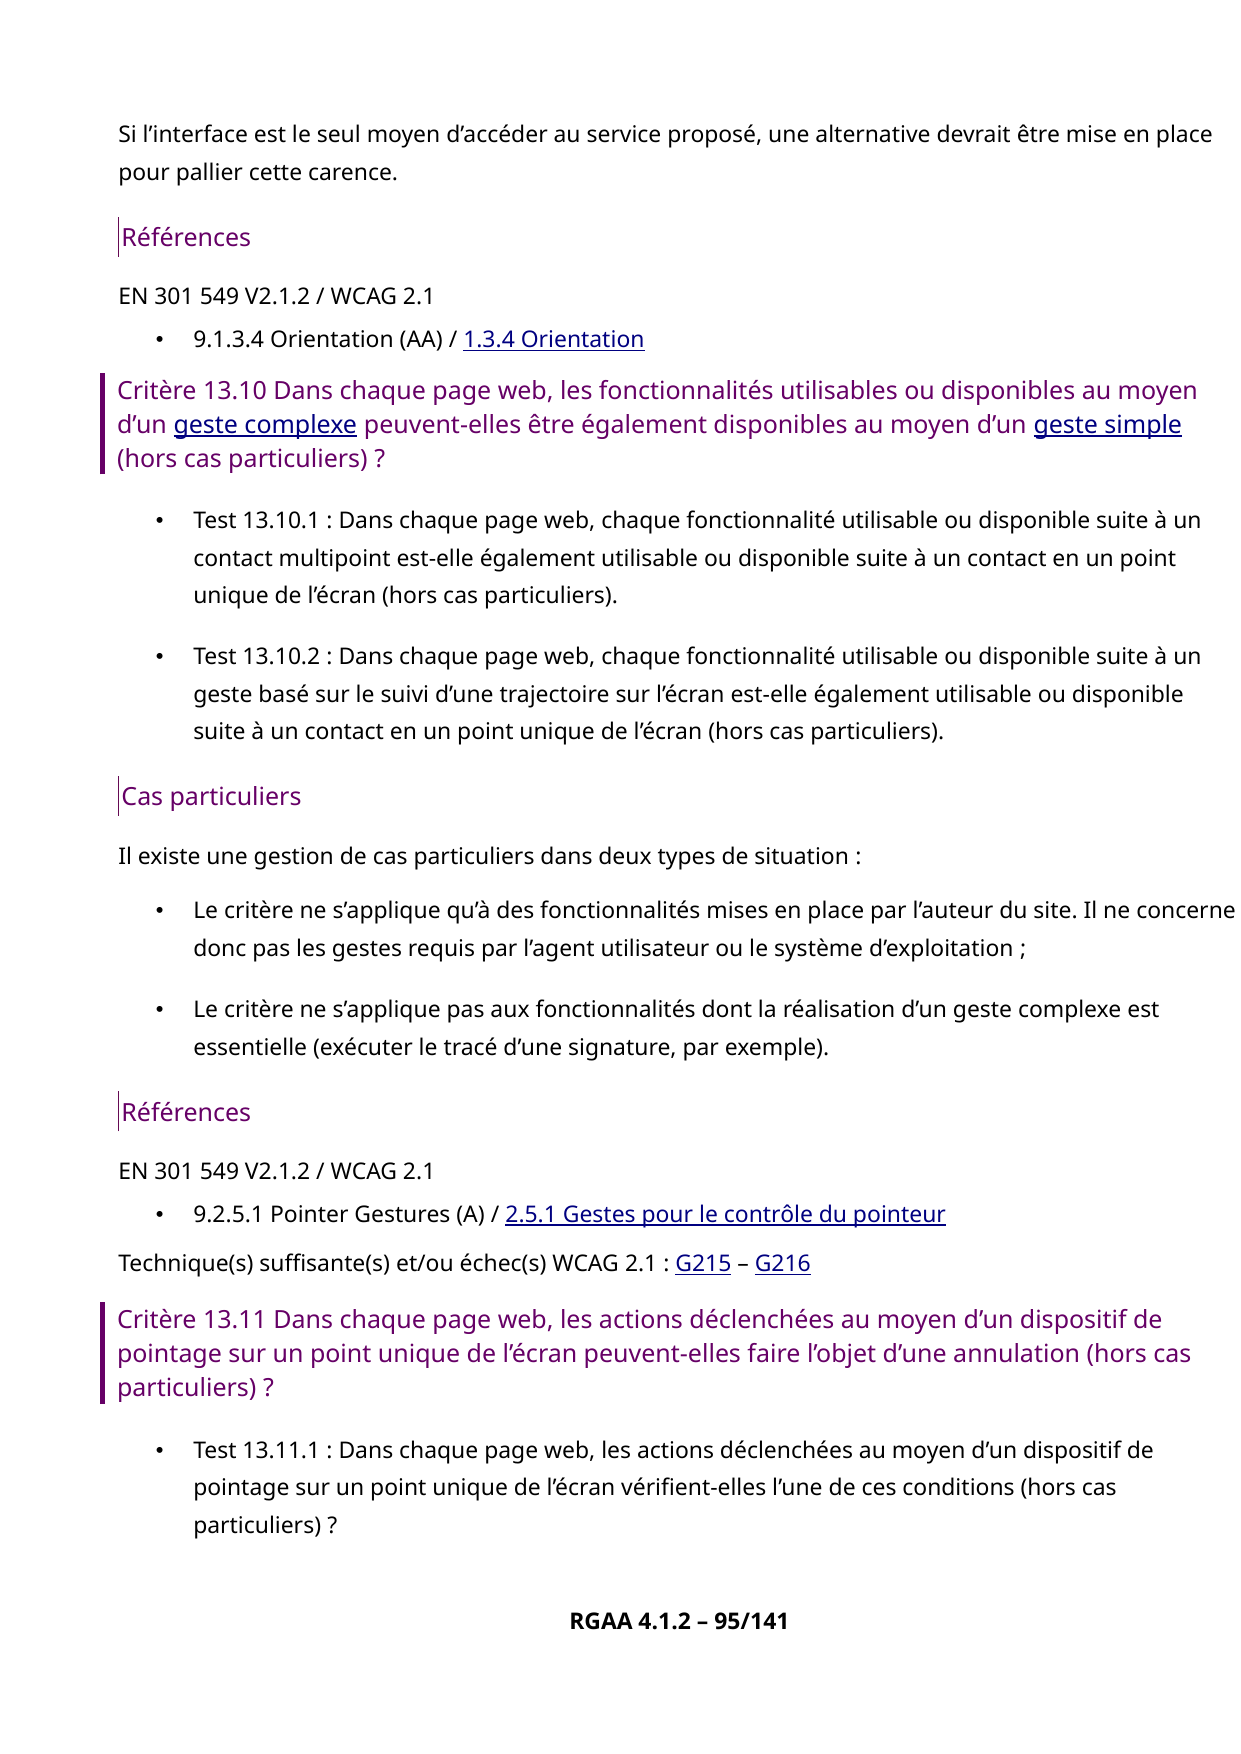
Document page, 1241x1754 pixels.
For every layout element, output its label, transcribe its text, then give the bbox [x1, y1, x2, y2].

list Test 13.10.1 : Dans chaque page web, chaque fonctionnalité utilisable ou disponible suite à un contact multipoint est-elle également utilisable ou disponible suite à un contact en un point unique de l’écran (hors cas particuliers). [156, 504, 1240, 610]
subtitle Critère 13.11 Dans chaque page web, les actions déclenchées au moyen d’un dispositif de pointage sur un point unique de l’écran peuvent-elles faire l’objet d’une annulation (hors cas particuliers) ? [105, 1302, 1240, 1404]
text EN 301 549 V2.1.2 / WCAG 2.1 [118, 280, 1240, 311]
list Le critère ne s’applique qu’à des fonctionnalités mises en place par l’auteur du site. Il ne concerne donc pas les gestes requis par l’agent utilisateur ou le système d’exploitation ; [156, 894, 1240, 963]
text Il existe une gestion de cas particuliers dans deux types de situation : [118, 839, 1240, 871]
text Si l’interface est le seul moyen d’accéder au service proposé, une alternative devrait être mise en place pour pallier cette carence. [118, 118, 1240, 187]
subtitle Références [119, 217, 1240, 257]
list 9.1.3.4 Orientation (AA) / 1.3.4 Orientation [156, 323, 1240, 354]
text Technique(s) suffisante(s) et/ou échec(s) WCAG 2.1 : G215 – G216 [118, 1247, 1240, 1278]
list 9.2.5.1 Pointer Gestures (A) / 2.5.1 Gestes pour le contrôle du pointeur [156, 1198, 1240, 1229]
list Le critère ne s’applique pas aux fonctionnalités dont la réalisation d’un geste complexe est essentielle (exécuter le tracé d’une signature, par exemple). [156, 993, 1240, 1062]
list Test 13.10.2 : Dans chaque page web, chaque fonctionnalité utilisable ou disponible suite à un geste basé sur le suivi d’une trajectoire sur l’écran est-elle également utilisable ou disponible suite à un contact en un point unique de l’écran (hors cas particuliers). [156, 640, 1240, 746]
list Test 13.11.1 : Dans chaque page web, les actions déclenchées au moyen d’un dispositif de pointage sur un point unique de l’écran vérifient-elles l’une de ces conditions (hors cas particuliers) ? [156, 1434, 1240, 1540]
text EN 301 549 V2.1.2 / WCAG 2.1 [118, 1155, 1240, 1186]
subtitle Références [119, 1091, 1240, 1131]
subtitle Critère 13.10 Dans chaque page web, les fonctionnalités utilisables ou disponibles au moyen d’un geste complexe peuvent-elles être également disponibles au moyen d’un geste simple (hors cas particuliers) ? [100, 372, 1240, 474]
subtitle Cas particuliers [119, 776, 1240, 816]
